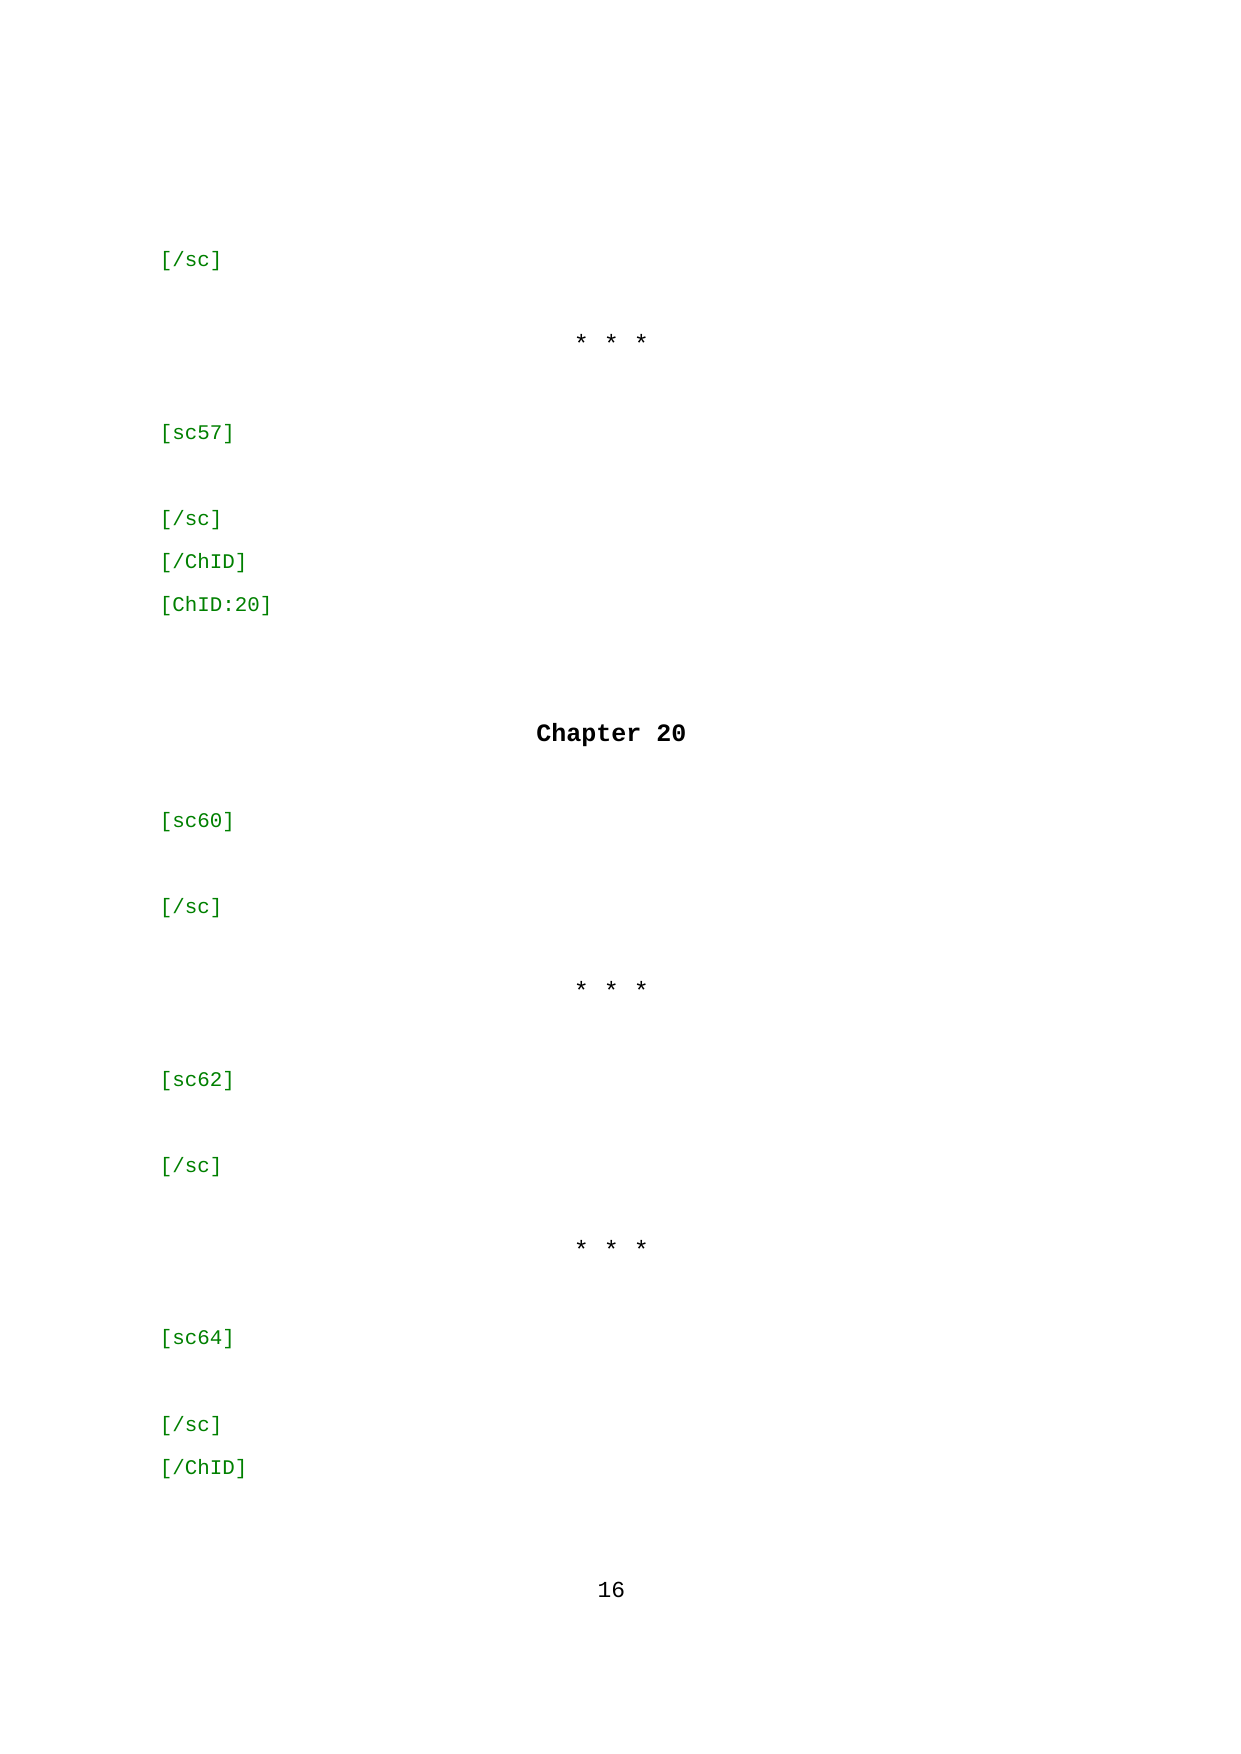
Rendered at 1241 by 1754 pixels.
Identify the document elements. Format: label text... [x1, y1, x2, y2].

text [/sc] [159, 232, 1063, 275]
text [/sc] [159, 1138, 1063, 1181]
text [sc62] [159, 1051, 1063, 1094]
text [/ChID] [159, 534, 1063, 577]
text [/sc] [159, 879, 1063, 922]
text [sc57] [159, 404, 1063, 448]
subtitle * * * [159, 318, 1063, 361]
text [ChID:20] [159, 577, 1063, 620]
text [sc60] [159, 793, 1063, 836]
text [/sc] [159, 491, 1063, 534]
subtitle * * * [159, 965, 1063, 1008]
subtitle * * * [159, 1224, 1063, 1267]
text [/ChID] [159, 1439, 1063, 1483]
subtitle Chapter 20 [159, 706, 1063, 749]
text [/sc] [159, 1396, 1063, 1439]
text [sc64] [159, 1310, 1063, 1353]
